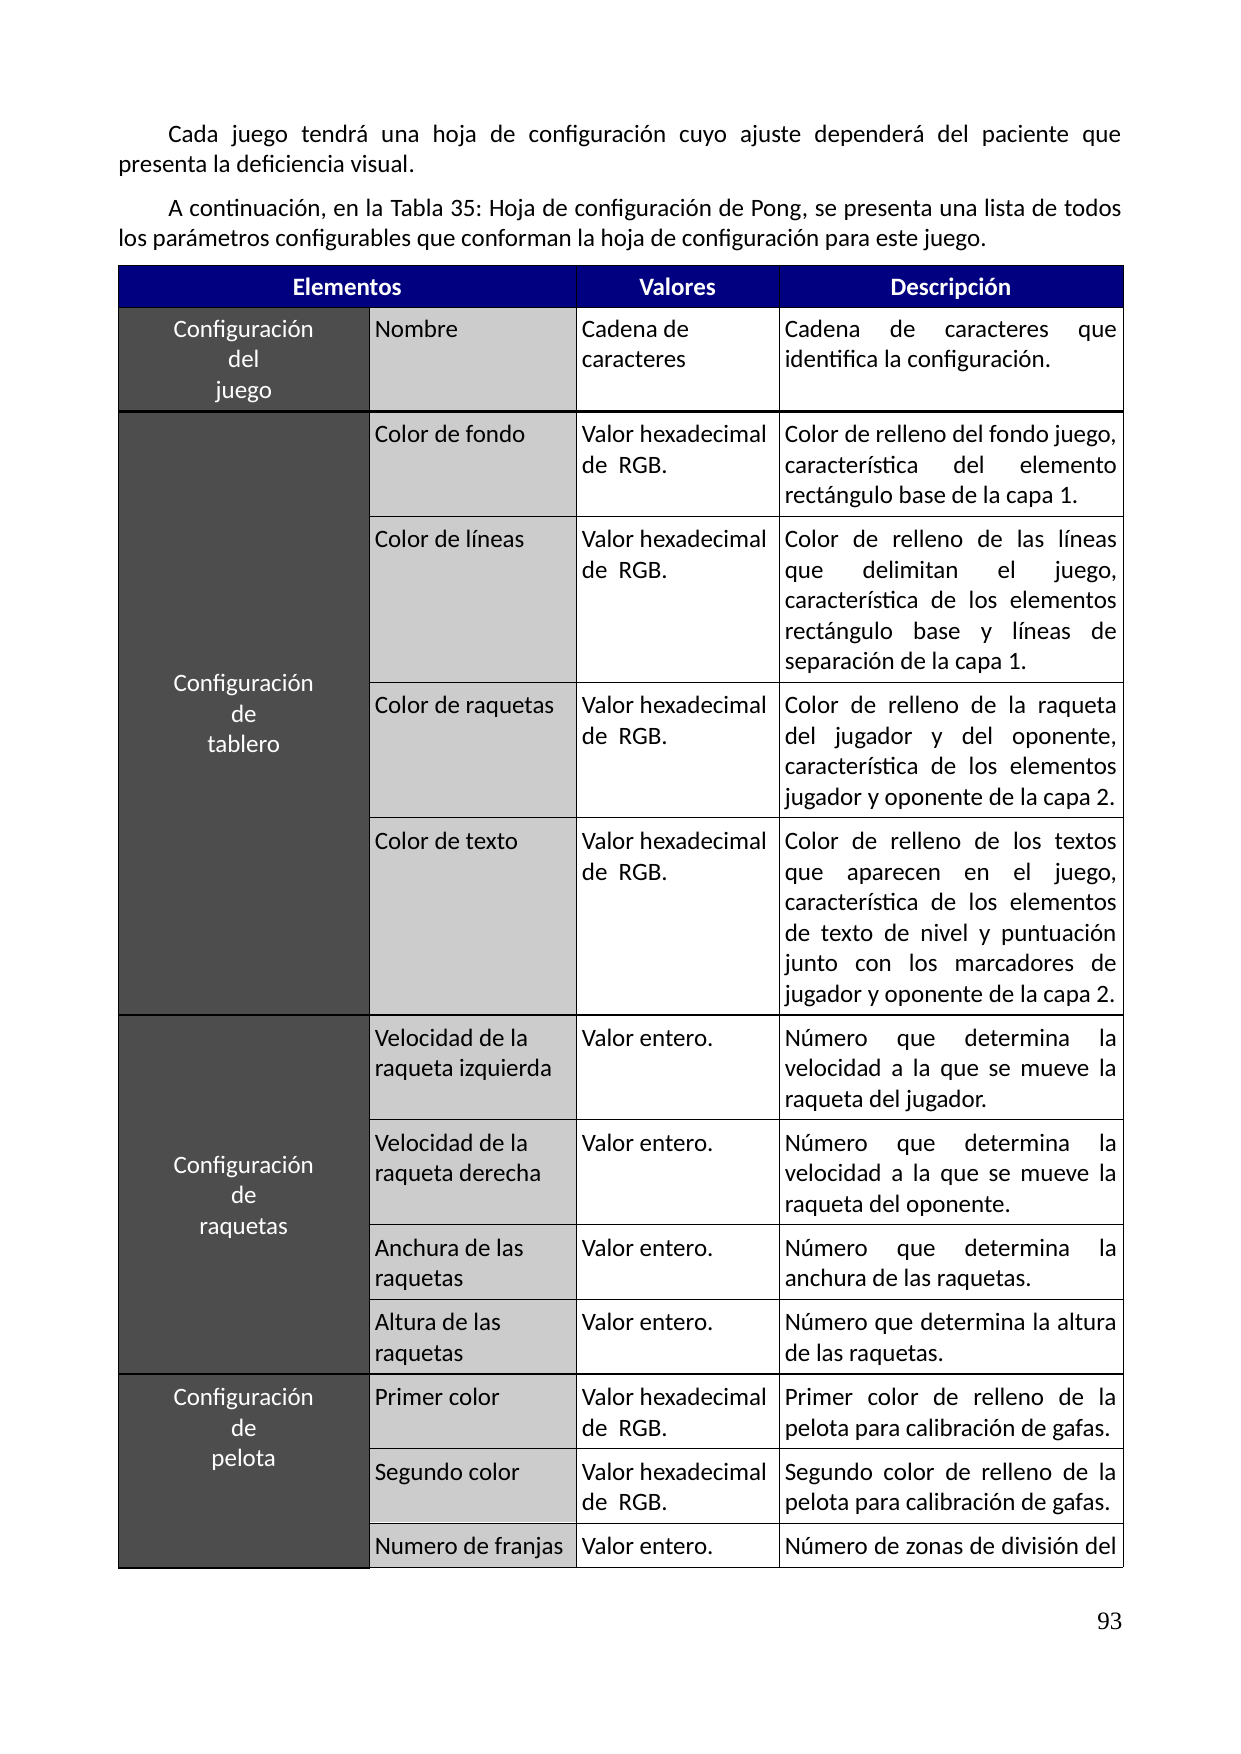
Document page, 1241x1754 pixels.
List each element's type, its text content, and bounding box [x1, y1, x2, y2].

table_cell Número que determina la anchura de las raquetas. [780, 1225, 1123, 1299]
table_cell Segundo color de relleno de la pelota para calibración de gafas. [780, 1449, 1123, 1522]
table_cell Valor hexadecimal de RGB. [577, 818, 779, 1014]
table_cell Velocidad de la raqueta izquierda [370, 1016, 576, 1119]
table_cell Color de fondo [370, 413, 576, 516]
table_header Valores [577, 266, 779, 307]
table_cell Nombre [370, 308, 576, 410]
table_cell Valor hexadecimal de RGB. [577, 517, 779, 682]
table_cell Primer color [370, 1375, 576, 1448]
table_cell Color de texto [370, 818, 576, 1014]
text Cada juego tendrá una hoja de configuración cuyo ajuste dependerá del paciente que presenta la deficiencia visual. [118, 118, 1122, 179]
table_cell Configuración del juego [119, 308, 369, 410]
table_cell Segundo color [370, 1449, 576, 1522]
table_cell Numero de franjas [370, 1524, 576, 1567]
table_cell Color de líneas [370, 517, 576, 682]
table_cell Anchura de las raquetas [370, 1225, 576, 1299]
table_cell Altura de las raquetas [370, 1300, 576, 1373]
table_cell Color de relleno de las líneas que delimitan el juego, característica de los elementos rectángulo base y líneas de separación de la capa 1. [780, 517, 1123, 682]
table_cell Velocidad de la raqueta derecha [370, 1120, 576, 1224]
table_cell Configuración de raquetas [119, 1016, 369, 1373]
text A continuación, en la Tabla 35: Hoja de configuración de Pong, se presenta una lista de todos los parámetros configurables que conforman la hoja de configuración para este juego. [118, 192, 1122, 253]
table_header Elementos [119, 266, 576, 307]
table_cell Valor entero. [577, 1016, 779, 1119]
table_cell Color de raquetas [370, 683, 576, 817]
table_cell Valor entero. [577, 1120, 779, 1224]
table_cell Número que determina la velocidad a la que se mueve la raqueta del jugador. [780, 1016, 1123, 1119]
table_cell Color de relleno de los textos que aparecen en el juego, característica de los elementos de texto de nivel y puntuación junto con los marcadores de jugador y oponente de la capa 2. [780, 818, 1123, 1014]
table_cell Valor hexadecimal de RGB. [577, 1375, 779, 1448]
table_cell Color de relleno de la raqueta del jugador y del oponente, característica de los elementos jugador y oponente de la capa 2. [780, 683, 1123, 817]
table_header Descripción [780, 266, 1123, 307]
table_cell Valor hexadecimal de RGB. [577, 413, 779, 516]
table_cell Número que determina la altura de las raquetas. [780, 1300, 1123, 1373]
table_cell Número de zonas de división del [780, 1524, 1123, 1567]
table_cell Configuración de tablero [119, 413, 369, 1014]
table_cell Primer color de relleno de la pelota para calibración de gafas. [780, 1375, 1123, 1448]
table_cell Color de relleno del fondo juego, característica del elemento rectángulo base de la capa 1. [780, 413, 1123, 516]
table_cell Valor entero. [577, 1524, 779, 1567]
table_cell Valor entero. [577, 1300, 779, 1373]
table_cell Cadena de caracteres que identifica la configuración. [780, 308, 1123, 410]
table_cell Valor hexadecimal de RGB. [577, 683, 779, 817]
table_cell Número que determina la velocidad a la que se mueve la raqueta del oponente. [780, 1120, 1123, 1224]
table_cell Valor entero. [577, 1225, 779, 1299]
table_cell Configuración de pelota [119, 1375, 369, 1567]
table_cell Cadena de caracteres [577, 308, 779, 410]
table_cell Valor hexadecimal de RGB. [577, 1449, 779, 1522]
